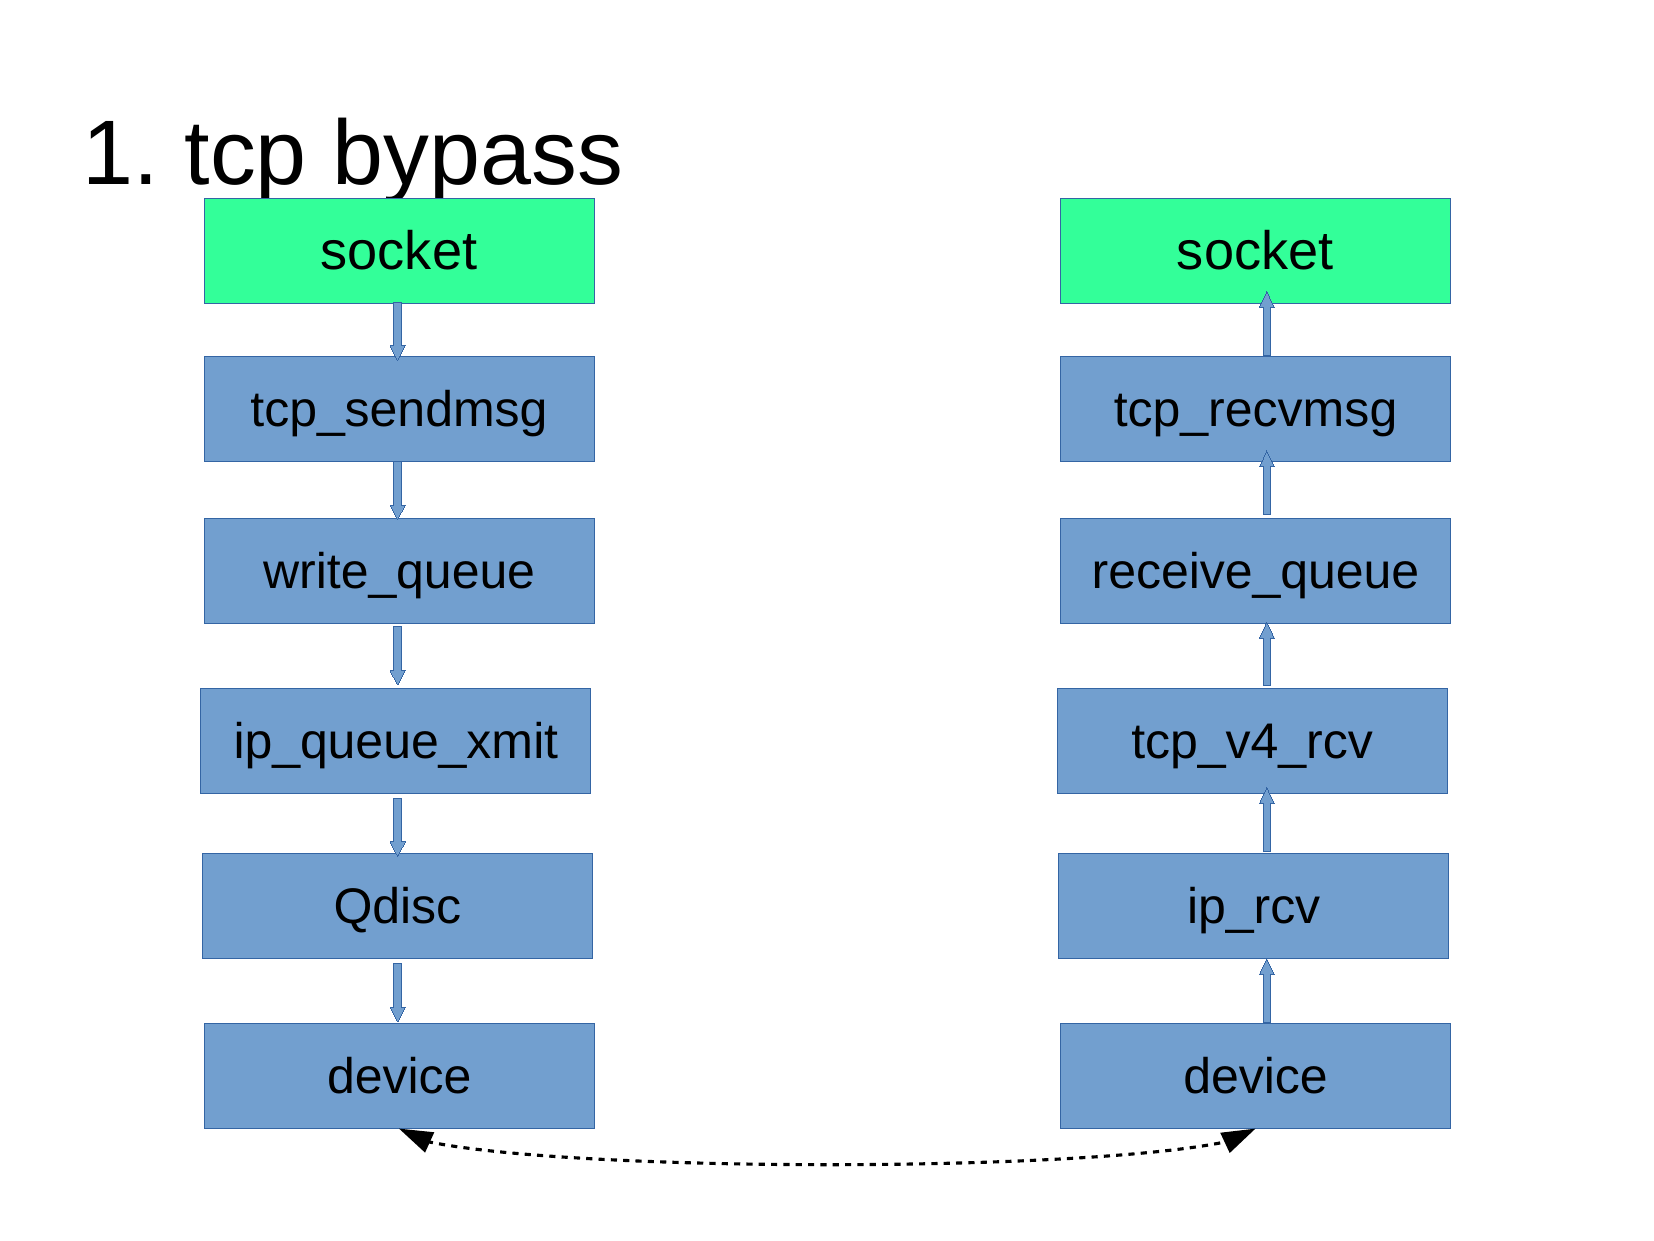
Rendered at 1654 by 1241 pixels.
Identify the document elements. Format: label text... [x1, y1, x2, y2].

text_box Qdisc [202, 853, 593, 959]
text_box [390, 798, 406, 857]
text_box [1259, 787, 1275, 852]
text_box socket [204, 198, 595, 304]
text_box [390, 963, 406, 1022]
text_box tcp_recvmsg [1060, 356, 1451, 462]
text_box [1259, 622, 1275, 686]
text_box write_queue [204, 518, 595, 624]
text_box [390, 626, 406, 685]
text_box tcp_v4_rcv [1057, 688, 1448, 794]
text_box [390, 461, 406, 520]
text_box device [1060, 1023, 1451, 1129]
text_box [1259, 291, 1275, 356]
text_box receive_queue [1060, 518, 1451, 624]
title 1. tcp bypass [82, 49, 1571, 257]
text_box ip_queue_xmit [200, 688, 591, 794]
text_box tcp_sendmsg [204, 356, 595, 462]
text_box device [204, 1023, 595, 1129]
text_box [1259, 450, 1275, 515]
text_box socket [1060, 198, 1451, 304]
text_box [1259, 958, 1275, 1023]
text_box ip_rcv [1058, 853, 1449, 959]
text_box [390, 302, 406, 361]
